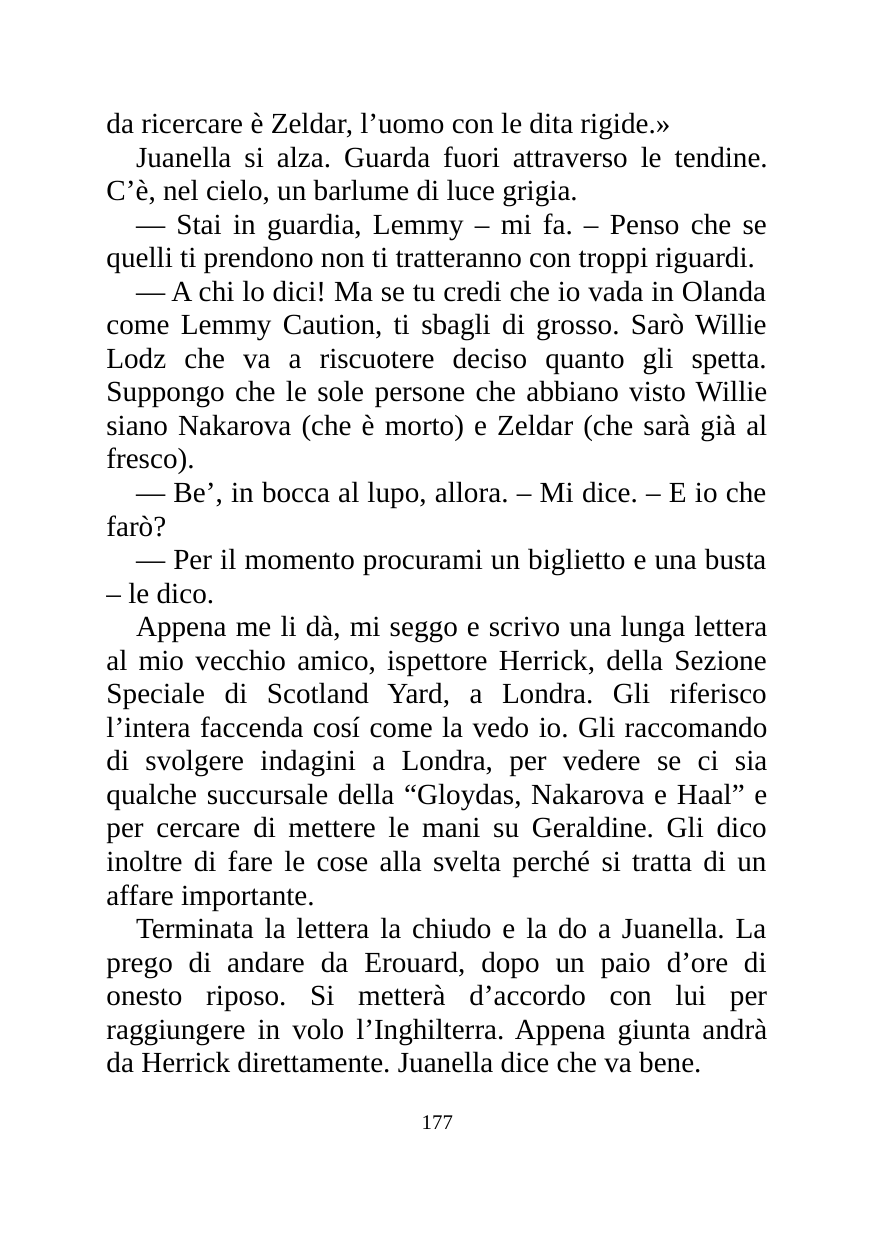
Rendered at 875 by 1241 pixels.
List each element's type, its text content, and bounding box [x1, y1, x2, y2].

text Terminata la lettera la chiudo e la do a Juanella. La prego di andare da Erouard, dopo un paio d’ore di onesto riposo. Si metterà d’accordo con lui per raggiungere in volo l’Inghilterra. Appena giunta andrà da Herrick direttamente. Juanella dice che va bene. [106, 911, 768, 1079]
text — Be’, in bocca al lupo, allora. – Mi dice. – E io che farò? [106, 475, 768, 542]
text da ricercare è Zeldar, l’uomo con le dita rigide.» [106, 106, 768, 140]
text Appena me li dà, mi seggo e scrivo una lunga lettera al mio vecchio amico, ispettore Herrick, della Sezione Speciale di Scotland Yard, a Londra. Gli riferisco l’intera faccenda cosí come la vedo io. Gli raccomando di svolgere indagini a Londra, per vedere se ci sia qualche succursale della “Gloydas, Nakarova e Haal” e per cercare di mettere le mani su Geraldine. Gli dico inoltre di fare le cose alla svelta perché si tratta di un affare importante. [106, 609, 768, 911]
text Juanella si alza. Guarda fuori attraverso le tendine. C’è, nel cielo, un barlume di luce grigia. [106, 140, 768, 207]
text — Per il momento procurami un biglietto e una busta – le dico. [106, 542, 768, 609]
text — A chi lo dici! Ma se tu credi che io vada in Olanda come Lemmy Caution, ti sbagli di grosso. Sarò Willie Lodz che va a riscuotere deciso quanto gli spetta. Suppongo che le sole persone che abbiano visto Willie siano Nakarova (che è morto) e Zeldar (che sarà già al fresco). [106, 274, 768, 475]
text — Stai in guardia, Lemmy – mi fa. – Penso che se quelli ti prendono non ti tratteranno con troppi riguardi. [106, 207, 768, 274]
